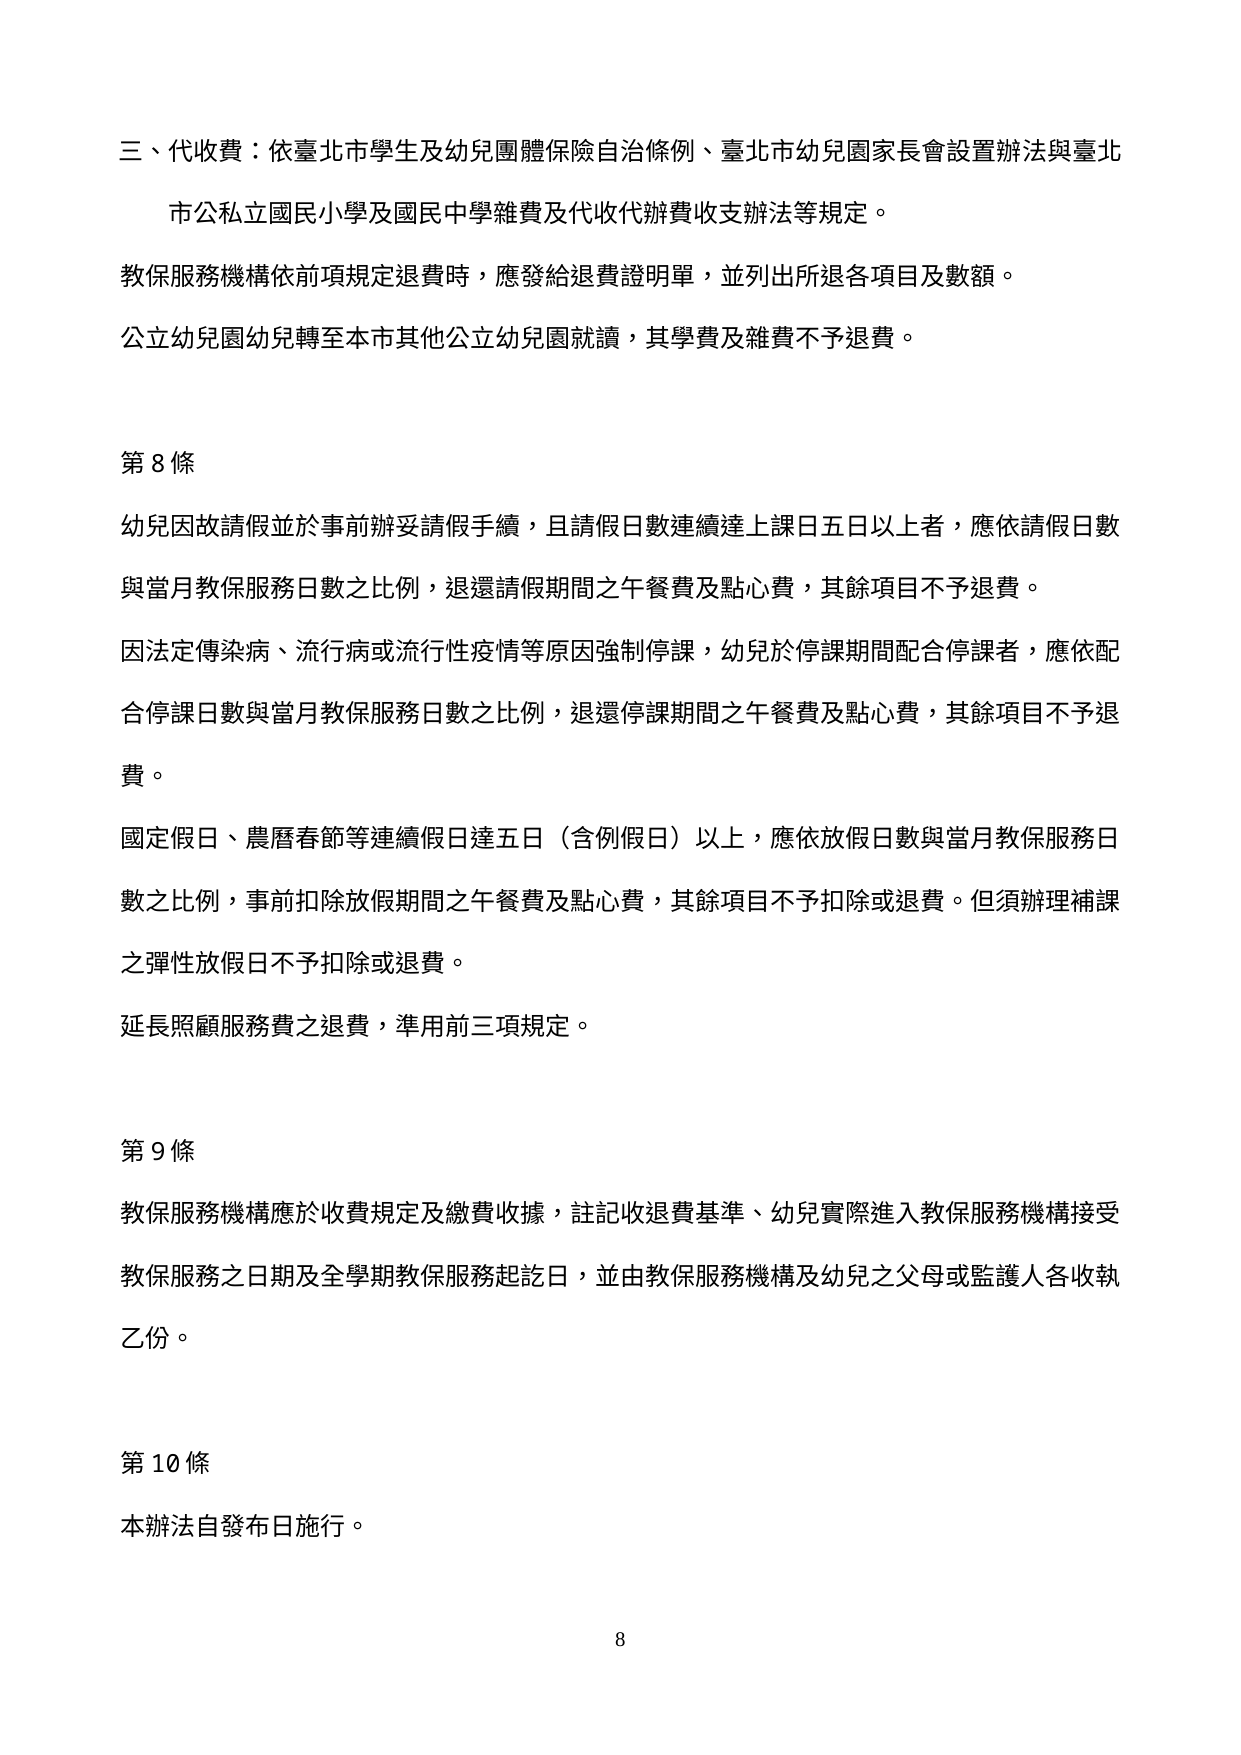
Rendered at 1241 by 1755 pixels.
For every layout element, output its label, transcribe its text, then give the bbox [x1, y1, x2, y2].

text 教保服務機構應於收費規定及繳費收據，註記收退費基準、幼兒實際進入教保服務機構接受教保服務之日期及全學期教保服務起訖日，並由教保服務機構及幼兒之父母或監護人各收執乙份。 [120, 1170, 1122, 1358]
text 因法定傳染病、流行病或流行性疫情等原因強制停課，幼兒於停課期間配合停課者，應依配合停課日數與當月教保服務日數之比例，退還停課期間之午餐費及點心費，其餘項目不予退費。 [120, 608, 1122, 795]
text 第10條 [120, 1420, 1122, 1483]
text 第8條 [120, 420, 1122, 483]
text 本辦法自發布日施行。 [120, 1483, 1122, 1545]
text 公立幼兒園幼兒轉至本市其他公立幼兒園就讀，其學費及雜費不予退費。 [120, 295, 1122, 358]
text 教保服務機構依前項規定退費時，應發給退費證明單，並列出所退各項目及數額。 [120, 233, 1122, 295]
text 三、代收費：依臺北市學生及幼兒團體保險自治條例、臺北市幼兒園家長會設置辦法與臺北市公私立國民小學及國民中學雜費及代收代辦費收支辦法等規定。 [118, 108, 1122, 233]
text 第9條 [120, 1108, 1122, 1170]
text 國定假日、農曆春節等連續假日達五日（含例假日）以上，應依放假日數與當月教保服務日數之比例，事前扣除放假期間之午餐費及點心費，其餘項目不予扣除或退費。但須辦理補課之彈性放假日不予扣除或退費。 [120, 795, 1122, 983]
text 延長照顧服務費之退費，準用前三項規定。 [120, 983, 1122, 1045]
text 幼兒因故請假並於事前辦妥請假手續，且請假日數連續達上課日五日以上者，應依請假日數與當月教保服務日數之比例，退還請假期間之午餐費及點心費，其餘項目不予退費。 [120, 483, 1122, 608]
